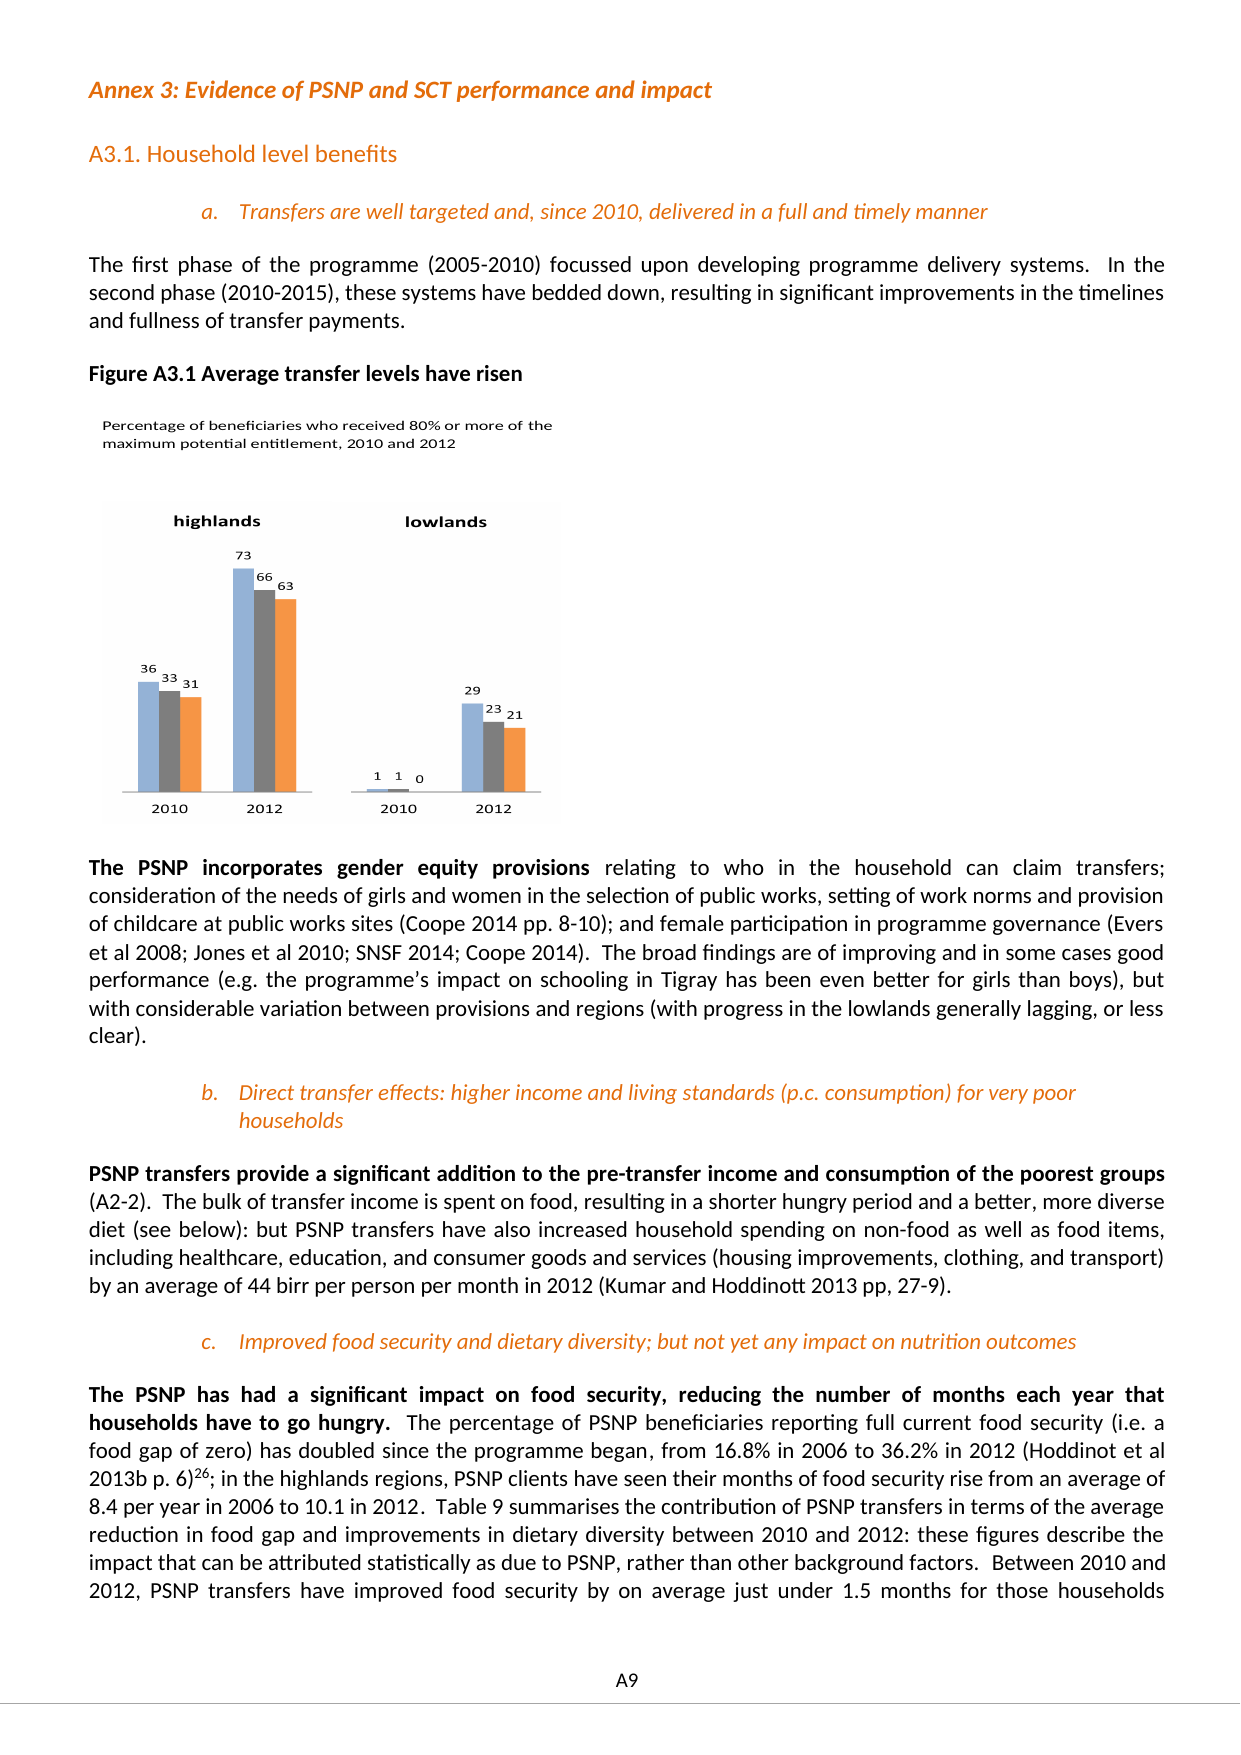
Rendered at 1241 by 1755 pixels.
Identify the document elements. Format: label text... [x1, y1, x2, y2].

subtitle Annex 3: Evidence of PSNP and SCT performance and impact [89, 74, 1166, 104]
text PSNP transfers provide a significant addition to the pre-transfer income and consumption of the poorest groups (A2-2). The bulk of transfer income is spent on food, resulting in a shorter hungry period and a better, more diverse diet (see below): but PSNP transfers have also increased household spending on non-food as well as food items, including healthcare, education, and consumer goods and services (housing improvements, clothing, and transport) by an average of 44 birr per person per month in 2012 (Kumar and Hoddinott 2013 pp, 27-9). [89, 1159, 1166, 1299]
subtitle A3.1. Household level benefits [89, 139, 1166, 169]
list Transfers are well targeted and, since 2010, delivered in a full and timely manner [201, 197, 1166, 225]
list Improved food security and dietary diversity; but not yet any impact on nutrition outcomes [201, 1327, 1166, 1355]
list Direct transfer effects: higher income and living standards (p.c. consumption) for very poor households [201, 1078, 1166, 1134]
text Figure A3.1 Average transfer levels have risen [89, 359, 1166, 387]
text The PSNP has had a significant impact on food security, reducing the number of months each year that households have to go hungry. The percentage of PSNP beneficiaries reporting full current food security (i.e. a food gap of zero) has doubled since the programme began, from 16.8% in 2006 to 36.2% in 2012 (Hoddinot et al 2013b p. 6); in the highlands regions, PSNP clients have seen their months of food security rise from an average of 8.4 per year in 2006 to 10.1 in 2012. Table 9 summarises the contribution of PSNP transfers in terms of the average reduction in food gap and improvements in dietary diversity between 2010 and 2012: these figures describe the impact that can be attributed statistically as due to PSNP, rather than other background factors. Between 2010 and 2012, PSNP transfers have improved food security by on average just under 1.5 months for those households [89, 1380, 1166, 1604]
text The first phase of the programme (2005-2010) focussed upon developing programme delivery systems. In the second phase (2010-2015), these systems have bedded down, resulting in significant improvements in the timelines and fullness of transfer payments. [89, 250, 1166, 334]
text The PSNP incorporates gender equity provisions relating to who in the household can claim transfers; consideration of the needs of girls and women in the selection of public works, setting of work norms and provision of childcare at public works sites (Coope 2014 pp. 8-10); and female participation in programme governance (Evers et al 2008; Jones et al 2010; SNSF 2014; Coope 2014). The broad findings are of improving and in some cases good performance (e.g. the programme’s impact on schooling in Tigray has been even better for girls than boys), but with considerable variation between provisions and regions (with progress in the lowlands generally lagging, or less clear). [89, 853, 1166, 1050]
